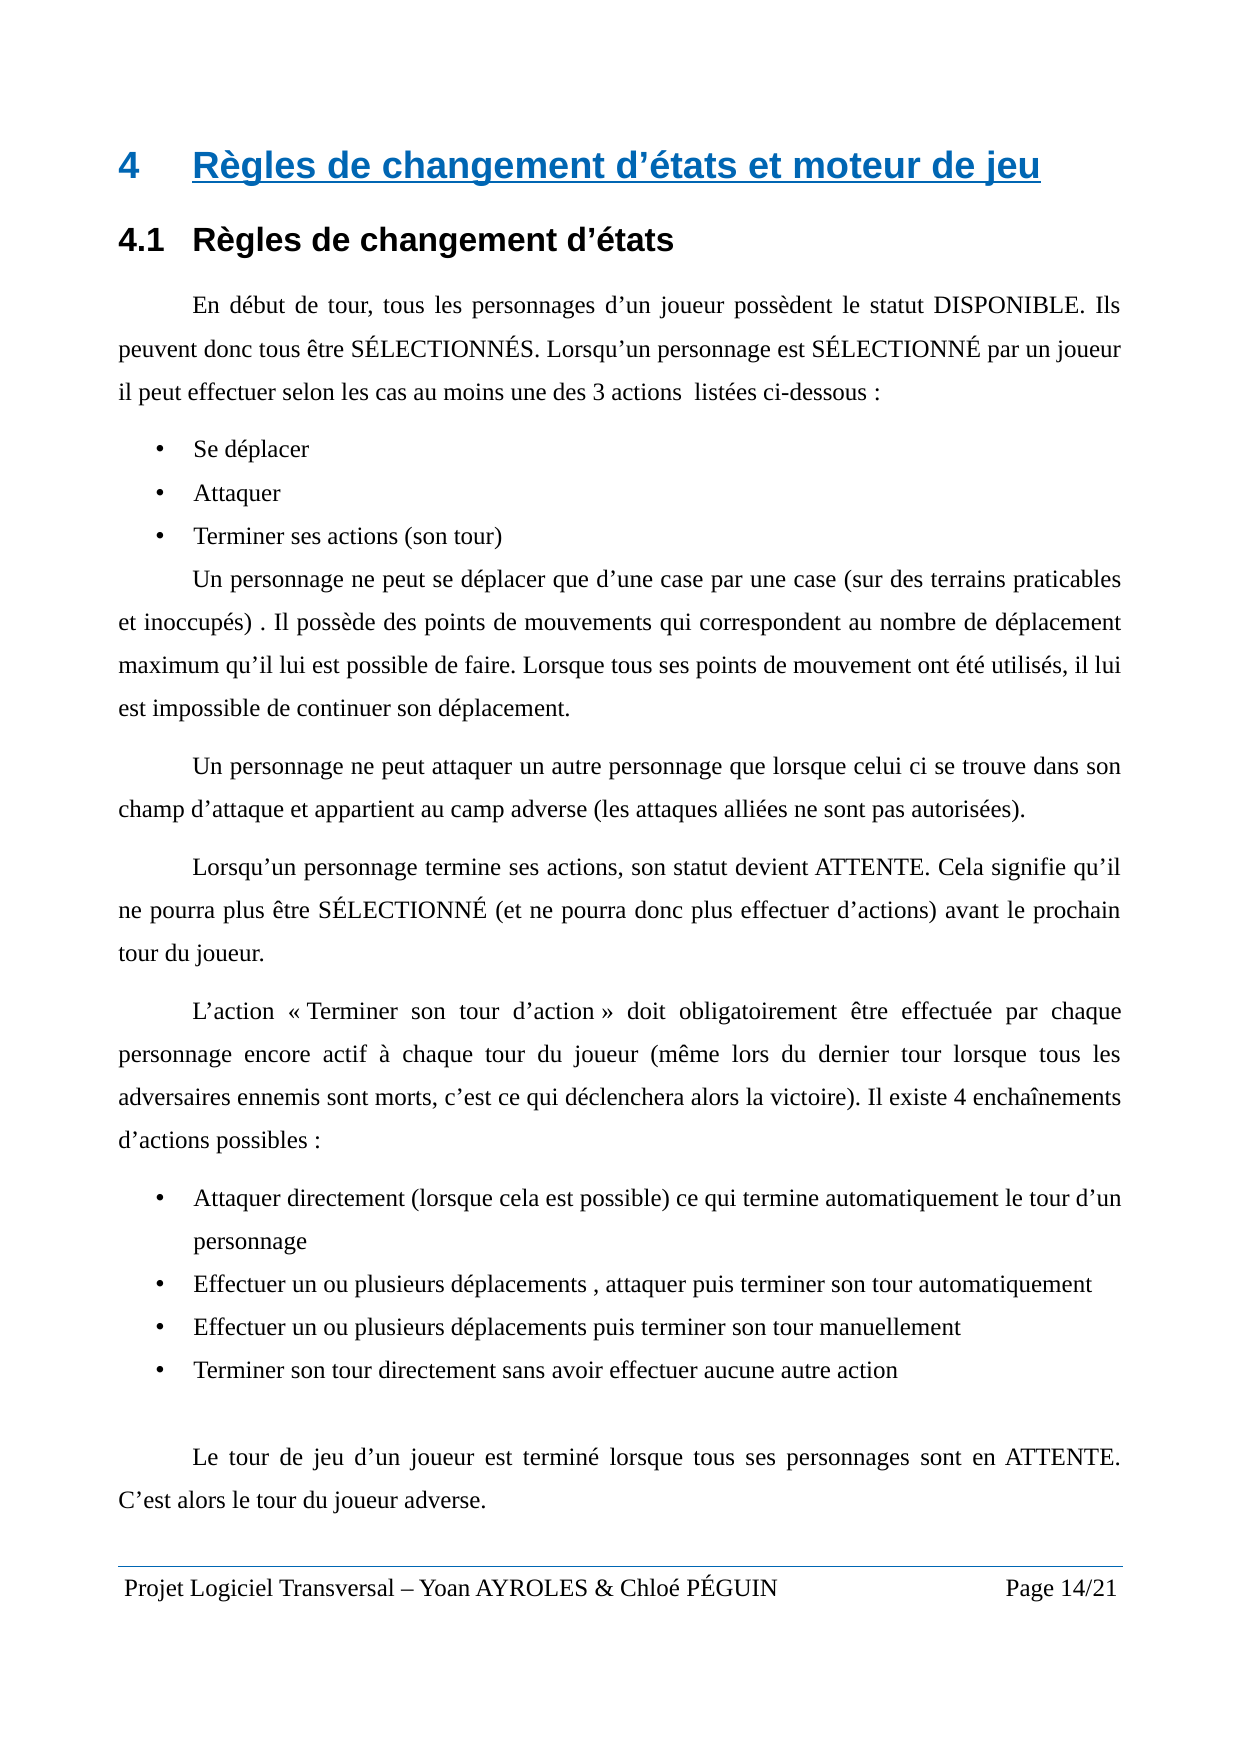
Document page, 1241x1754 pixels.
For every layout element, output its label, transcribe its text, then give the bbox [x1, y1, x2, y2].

list Attaquer [156, 478, 1122, 506]
list Effectuer un ou plusieurs déplacements puis terminer son tour manuellement [156, 1312, 1122, 1341]
subtitle Règles de changement d’états et moteur de jeu [118, 143, 1122, 187]
list Attaquer directement (lorsque cela est possible) ce qui termine automatiquement le tour d’un personnage [156, 1183, 1122, 1255]
text Un personnage ne peut attaquer un autre personnage que lorsque celui ci se trouve dans son champ d’attaque et appartient au camp adverse (les attaques alliées ne sont pas autorisées). [118, 751, 1122, 823]
list Terminer ses actions (son tour) [156, 521, 1122, 549]
text En début de tour, tous les personnages d’un joueur possèdent le statut DISPONIBLE. Ils peuvent donc tous être SÉLECTIONNÉS. Lorsqu’un personnage est SÉLECTIONNÉ par un joueur il peut effectuer selon les cas au moins une des 3 actions listées ci-dessous : [118, 291, 1122, 406]
list Terminer son tour directement sans avoir effectuer aucune autre action [156, 1355, 1122, 1384]
text Un personnage ne peut se déplacer que d’une case par une case (sur des terrains praticables et inoccupés) . Il possède des points de mouvements qui correspondent au nombre de déplacement maximum qu’il lui est possible de faire. Lorsque tous ses points de mouvement ont été utilisés, il lui est impossible de continuer son déplacement. [118, 564, 1122, 722]
subtitle Règles de changement d’états [118, 220, 1122, 259]
text L’action « Terminer son tour d’action » doit obligatoirement être effectuée par chaque personnage encore actif à chaque tour du joueur (même lors du dernier tour lorsque tous les adversaires ennemis sont morts, c’est ce qui déclenchera alors la victoire). Il existe 4 enchaînements d’actions possibles : [118, 996, 1122, 1154]
text Le tour de jeu d’un joueur est terminé lorsque tous ses personnages sont en ATTENTE. C’est alors le tour du joueur adverse. [118, 1442, 1122, 1513]
list Se déplacer [156, 434, 1122, 463]
list Effectuer un ou plusieurs déplacements , attaquer puis terminer son tour automatiquement [156, 1269, 1122, 1298]
text Lorsqu’un personnage termine ses actions, son statut devient ATTENTE. Cela signifie qu’il ne pourra plus être SÉLECTIONNÉ (et ne pourra donc plus effectuer d’actions) avant le prochain tour du joueur. [118, 852, 1122, 967]
